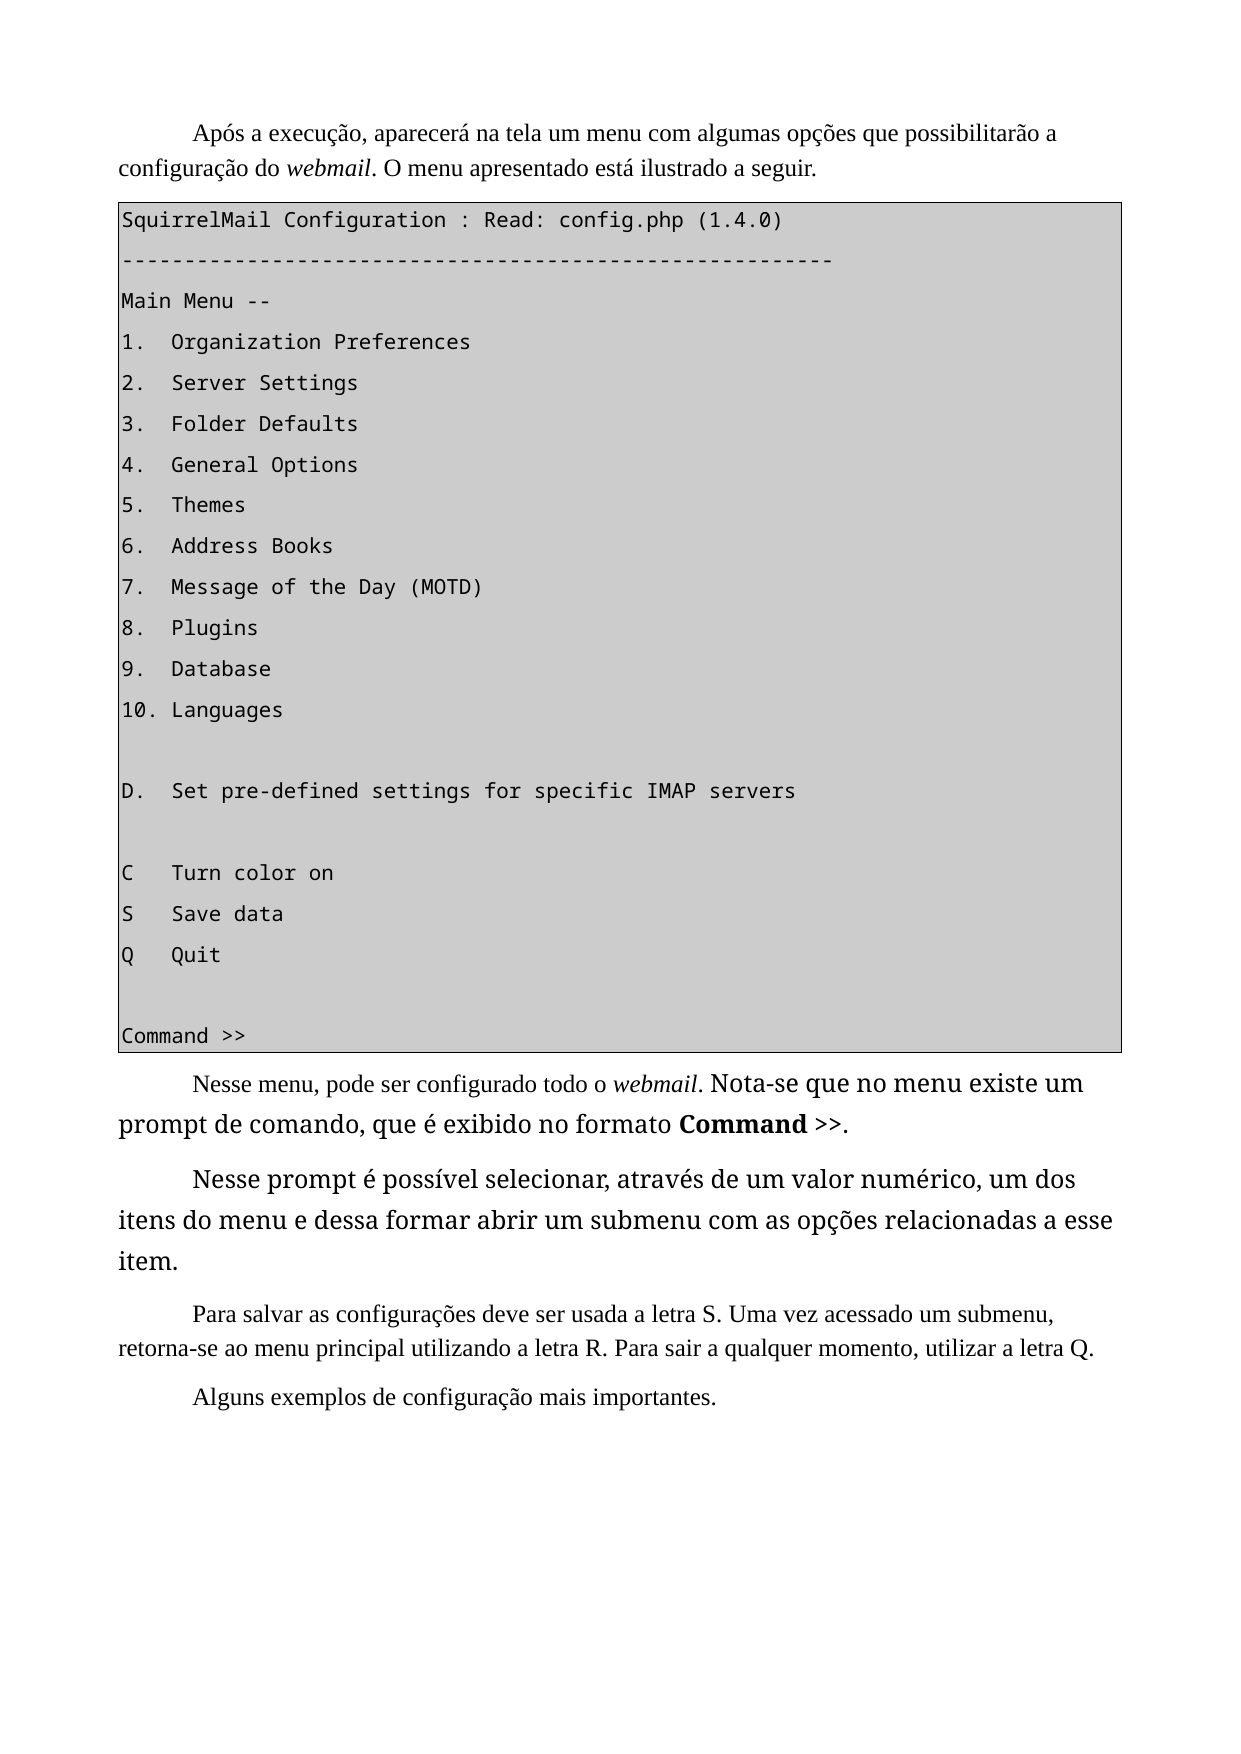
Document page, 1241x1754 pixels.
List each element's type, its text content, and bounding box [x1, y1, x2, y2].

text 5. Themes [119, 487, 1121, 519]
text Para salvar as configurações deve ser usada a letra S. Uma vez acessado um submenu, retorna-se ao menu principal utilizando a letra R. Para sair a qualquer momento, utilizar a letra Q. [118, 1299, 1122, 1362]
text Após a execução, aparecerá na tela um menu com algumas opções que possibilitarão a configuração do webmail. O menu apresentado está ilustrado a seguir. [118, 118, 1122, 181]
text 6. Address Books [119, 528, 1121, 560]
text 4. General Options [119, 447, 1121, 478]
text Main Menu -- [119, 283, 1121, 315]
text Command >> [119, 1018, 1121, 1052]
text 9. Database [119, 651, 1121, 682]
text 7. Message of the Day (MOTD) [119, 569, 1121, 601]
text Nesse menu, pode ser configurado todo o webmail. Nota-se que no menu existe um prompt de comando, que é exibido no formato Command >>. [118, 1065, 1122, 1140]
text --------------------------------------------------------- [119, 242, 1121, 274]
text 1. Organization Preferences [119, 324, 1121, 356]
text 3. Folder Defaults [119, 406, 1121, 437]
text Nesse prompt é possível selecionar, através de um valor numérico, um dos itens do menu e dessa formar abrir um submenu com as opções relacionadas a esse item. [118, 1162, 1122, 1277]
text 8. Plugins [119, 610, 1121, 642]
text 10. Languages [119, 692, 1121, 723]
text 2. Server Settings [119, 365, 1121, 397]
text Alguns exemplos de configuração mais importantes. [118, 1382, 1122, 1411]
text SquirrelMail Configuration : Read: config.php (1.4.0) [119, 203, 1121, 233]
text C Turn color on [119, 855, 1121, 887]
text Q Quit [119, 937, 1121, 968]
text S Save data [119, 896, 1121, 927]
text D. Set pre-defined settings for specific IMAP servers [119, 773, 1121, 805]
